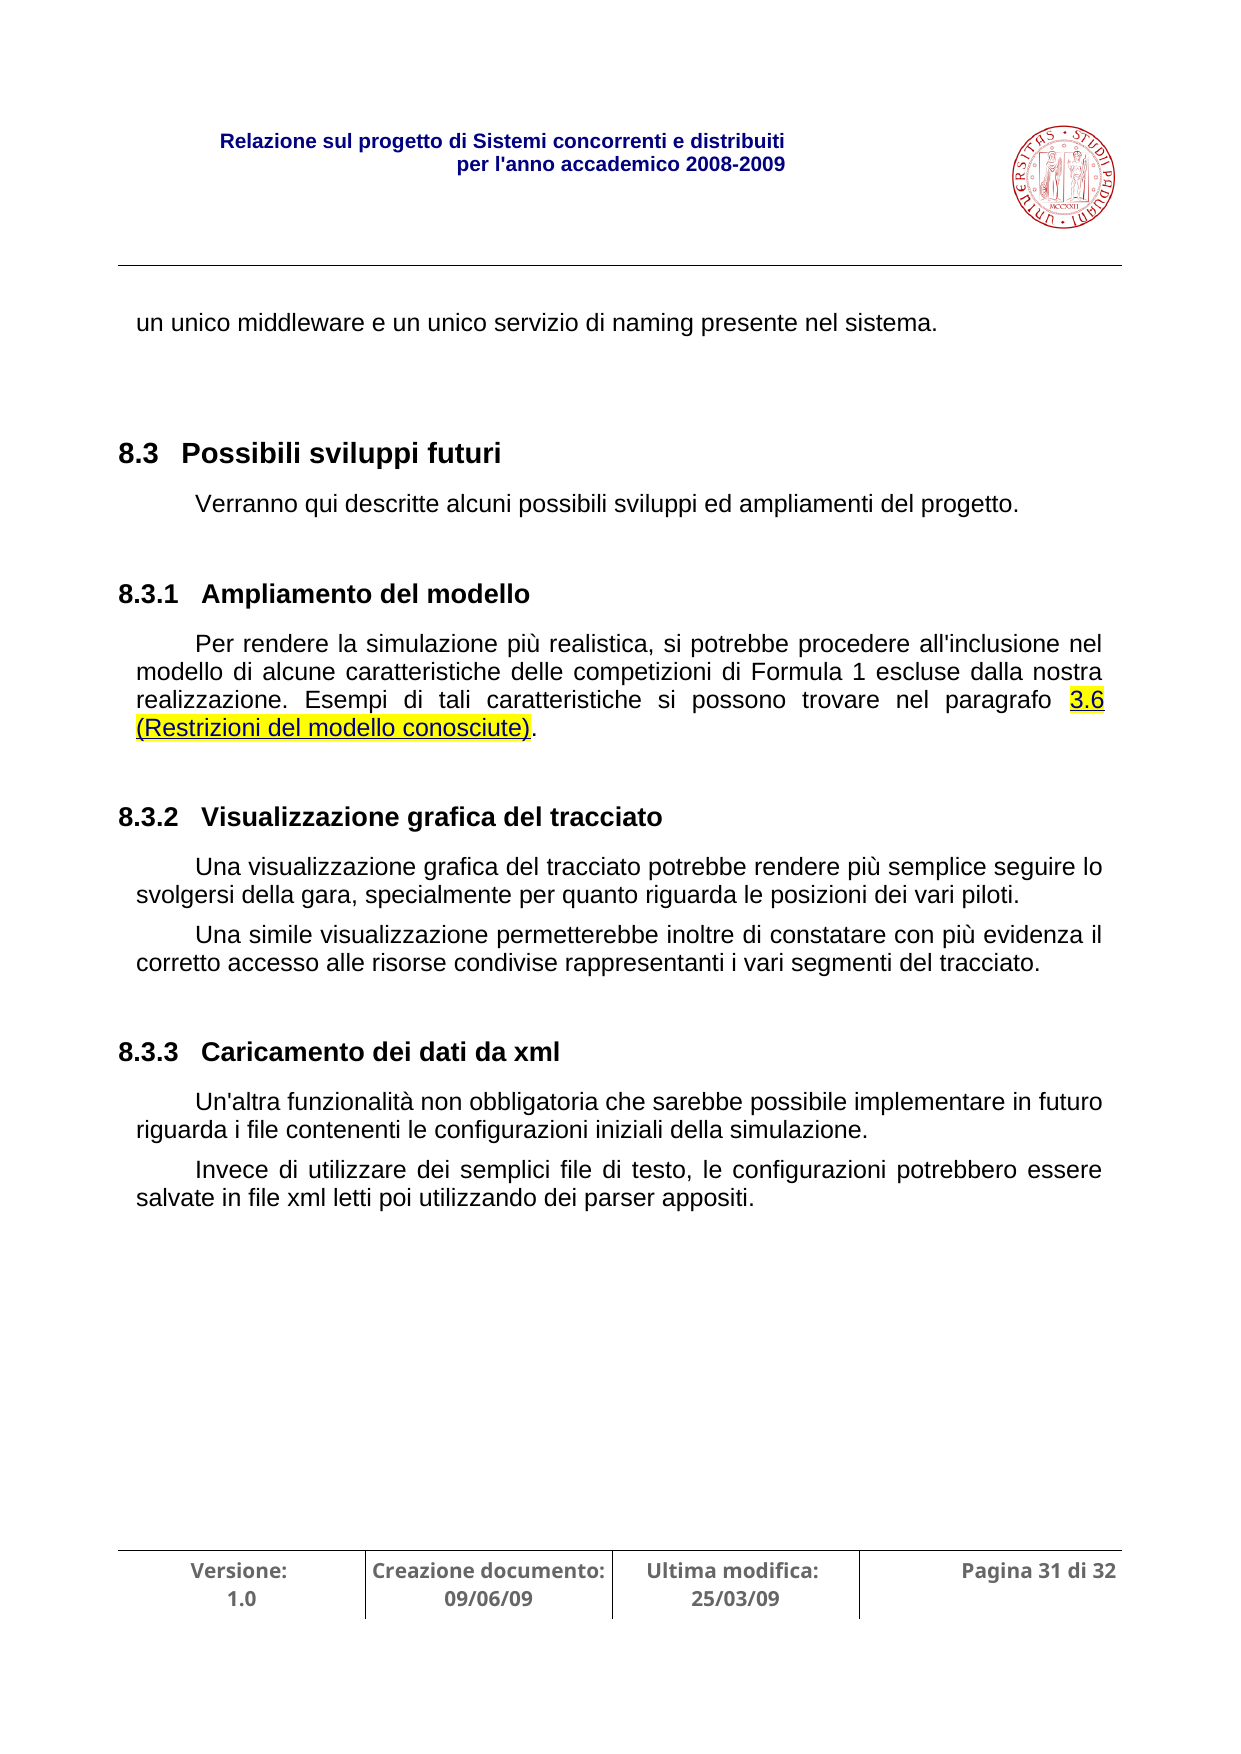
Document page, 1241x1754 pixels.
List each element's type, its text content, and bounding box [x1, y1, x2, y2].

subtitle Visualizzazione grafica del tracciato [118, 802, 1122, 832]
text Una visualizzazione grafica del tracciato potrebbe rendere più semplice seguire lo svolgersi della gara, specialmente per quanto riguarda le posizioni dei vari piloti. [136, 853, 1104, 909]
text Invece di utilizzare dei semplici file di testo, le configurazioni potrebbero essere salvate in file xml letti poi utilizzando dei parser appositi. [136, 1156, 1104, 1212]
text Un'altra funzionalità non obbligatoria che sarebbe possibile implementare in futuro riguarda i file contenenti le configurazioni iniziali della simulazione. [136, 1088, 1104, 1144]
text Una simile visualizzazione permetterebbe inoltre di constatare con più evidenza il corretto accesso alle risorse condivise rappresentanti i vari segmenti del tracciato. [136, 921, 1104, 976]
subtitle Caricamento dei dati da xml [118, 1037, 1122, 1067]
text un unico middleware e un unico servizio di naming presente nel sistema. [136, 309, 1104, 337]
text Verranno qui descritte alcuni possibili sviluppi ed ampliamenti del progetto. [136, 490, 1104, 518]
picture [1010, 123, 1117, 231]
text Per rendere la simulazione più realistica, si potrebbe procedere all'inclusione nel modello di alcune caratteristiche delle competizioni di Formula 1 escluse dalla nostra realizzazione. Esempi di tali caratteristiche si possono trovare nel paragrafo 3.6 (Restrizioni del modello conosciute). [136, 630, 1104, 741]
subtitle Ampliamento del modello [118, 579, 1122, 609]
subtitle Possibili sviluppi futuri [118, 437, 1122, 469]
